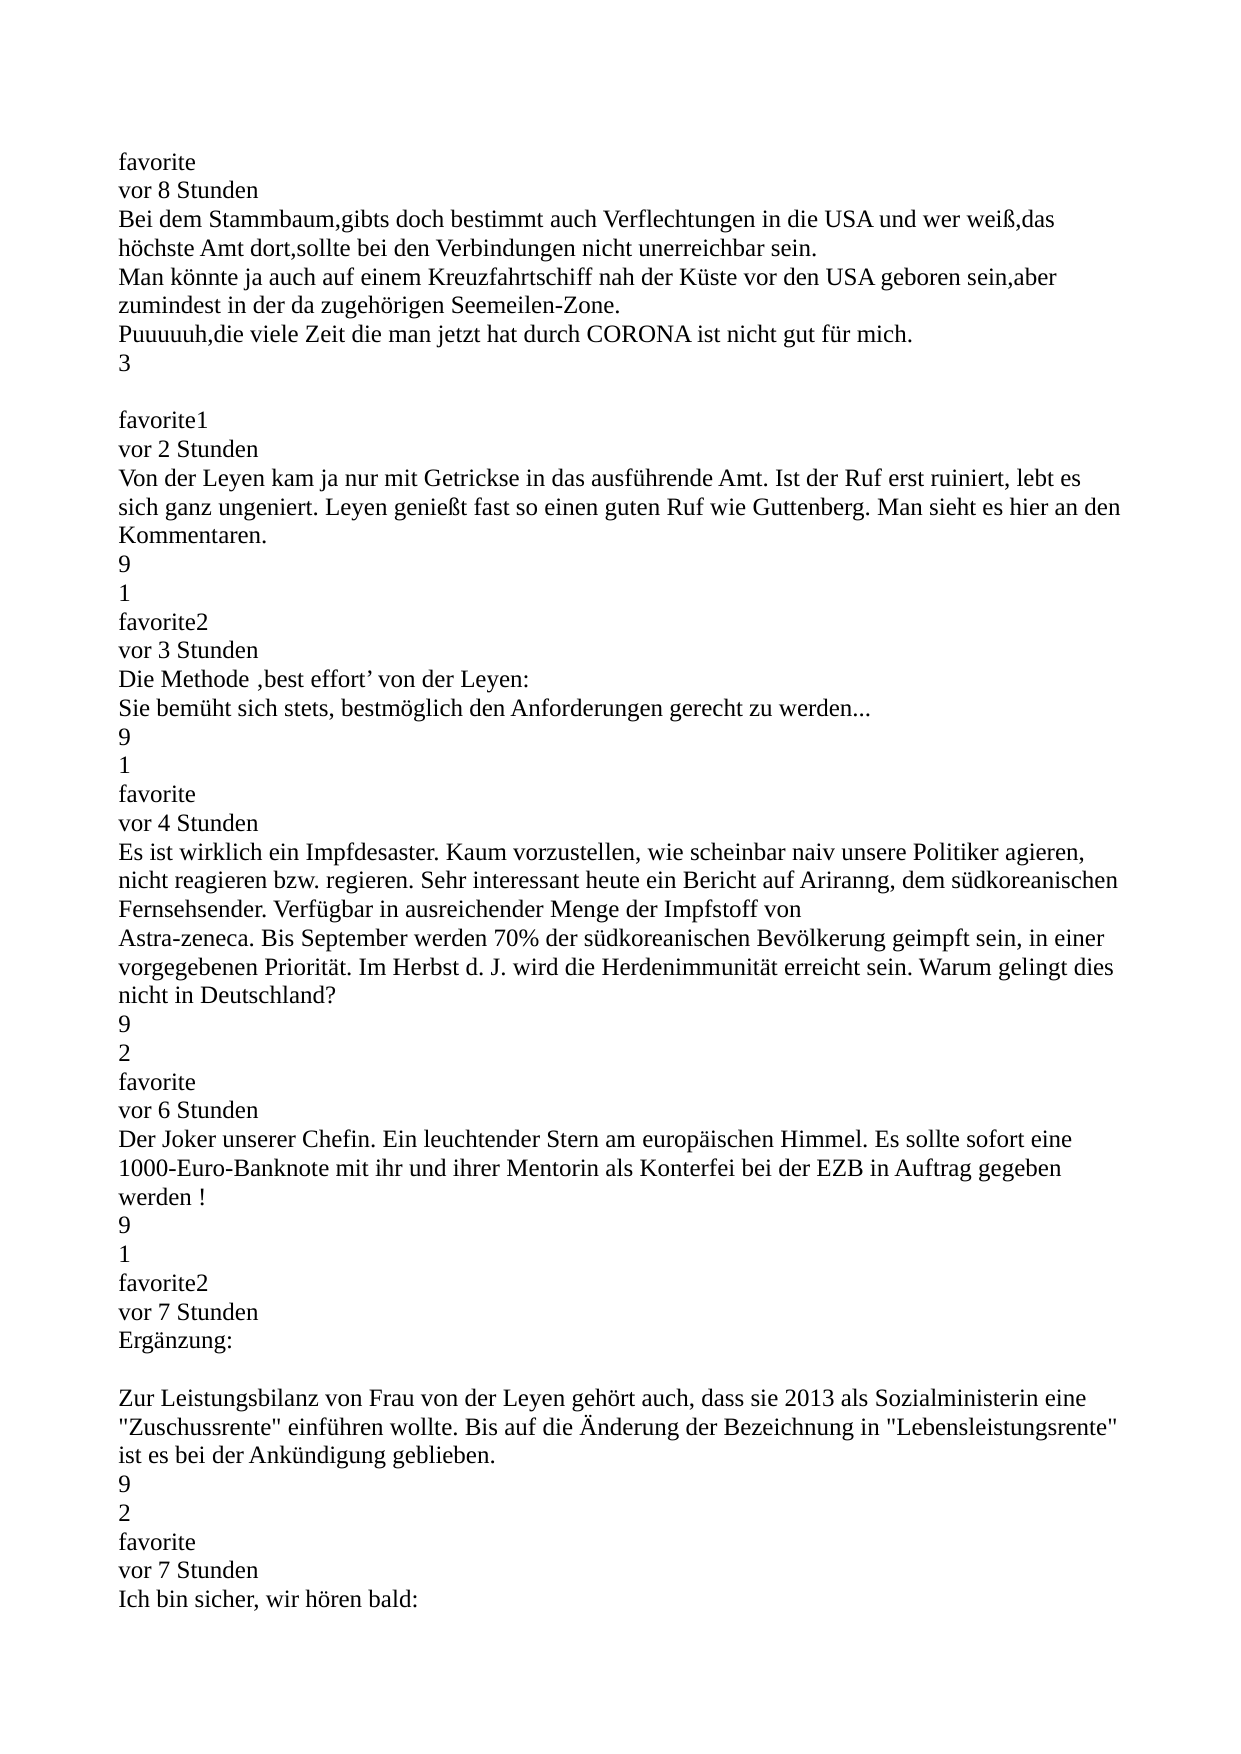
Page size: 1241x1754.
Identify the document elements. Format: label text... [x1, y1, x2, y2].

text Die Methode ‚best effort’ von der Leyen: [118, 664, 1122, 693]
text Ergänzung: [118, 1326, 1122, 1354]
text favorite [118, 1067, 1122, 1096]
text 1 [118, 751, 1122, 779]
text 9 [118, 1009, 1122, 1038]
text Astra-zeneca. Bis September werden 70% der südkoreanischen Bevölkerung geimpft sein, in einer vorgegebenen Priorität. Im Herbst d. J. wird die Herdenimmunität erreicht sein. Warum gelingt dies nicht in Deutschland? [118, 923, 1122, 1009]
text Sie bemüht sich stets, bestmöglich den Anforderungen gerecht zu werden... [118, 693, 1122, 722]
text vor 3 Stunden [118, 636, 1122, 664]
text 1 [118, 578, 1122, 607]
text vor 6 Stunden [118, 1096, 1122, 1124]
text Ich bin sicher, wir hören bald: [118, 1584, 1122, 1613]
text 9 [118, 1469, 1122, 1498]
text vor 2 Stunden [118, 434, 1122, 463]
text favorite2 [118, 1268, 1122, 1297]
text Es ist wirklich ein Impfdesaster. Kaum vorzustellen, wie scheinbar naiv unsere Politiker agieren, nicht reagieren bzw. regieren. Sehr interessant heute ein Bericht auf Ariranng, dem südkoreanischen Fernsehsender. Verfügbar in ausreichender Menge der Impfstoff von [118, 837, 1122, 923]
text favorite [118, 779, 1122, 808]
text 2 [118, 1498, 1122, 1527]
text 9 [118, 722, 1122, 751]
text 2 [118, 1038, 1122, 1067]
text vor 4 Stunden [118, 808, 1122, 837]
text 3 [118, 348, 1122, 377]
text vor 7 Stunden [118, 1297, 1122, 1326]
text Man könnte ja auch auf einem Kreuzfahrtschiff nah der Küste vor den USA geboren sein,aber zumindest in der da zugehörigen Seemeilen-Zone. [118, 262, 1122, 319]
text Bei dem Stammbaum,gibts doch bestimmt auch Verflechtungen in die USA und wer weiß,das höchste Amt dort,sollte bei den Verbindungen nicht unerreichbar sein. [118, 204, 1122, 262]
text 9 [118, 549, 1122, 578]
text 1 [118, 1239, 1122, 1268]
text vor 7 Stunden [118, 1556, 1122, 1584]
text 9 [118, 1211, 1122, 1239]
text favorite [118, 147, 1122, 176]
text vor 8 Stunden [118, 176, 1122, 204]
text favorite2 [118, 607, 1122, 636]
text favorite [118, 1527, 1122, 1556]
text Der Joker unserer Chefin. Ein leuchtender Stern am europäischen Himmel. Es sollte sofort eine 1000-Euro-Banknote mit ihr und ihrer Mentorin als Konterfei bei der EZB in Auftrag gegeben werden ! [118, 1124, 1122, 1211]
text Von der Leyen kam ja nur mit Getrickse in das ausführende Amt. Ist der Ruf erst ruiniert, lebt es sich ganz ungeniert. Leyen genießt fast so einen guten Ruf wie Guttenberg. Man sieht es hier an den Kommentaren. [118, 463, 1122, 549]
text favorite1 [118, 406, 1122, 434]
text Zur Leistungsbilanz von Frau von der Leyen gehört auch, dass sie 2013 als Sozialministerin eine "Zuschussrente" einführen wollte. Bis auf die Änderung der Bezeichnung in "Lebensleistungsrente" ist es bei der Ankündigung geblieben. [118, 1383, 1122, 1469]
text Puuuuuh,die viele Zeit die man jetzt hat durch CORONA ist nicht gut für mich. [118, 319, 1122, 348]
